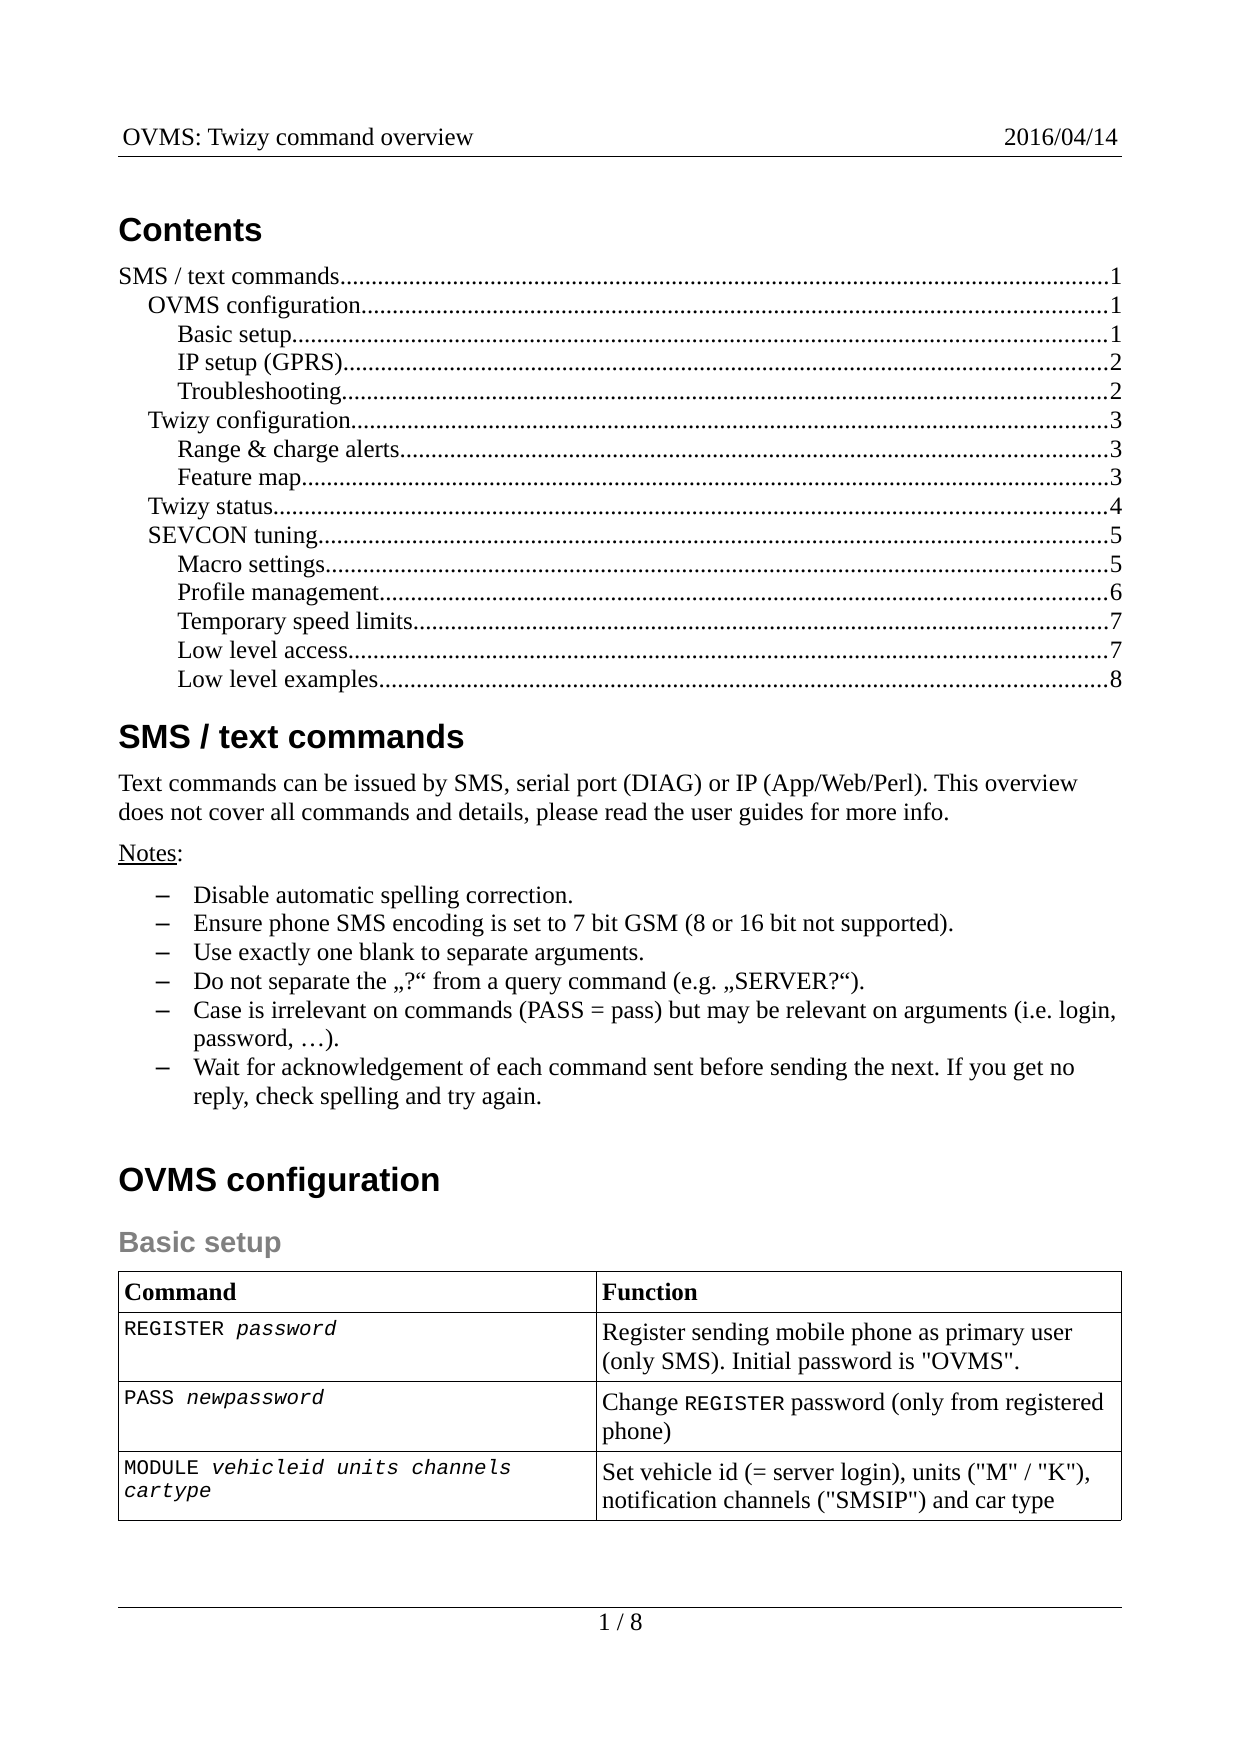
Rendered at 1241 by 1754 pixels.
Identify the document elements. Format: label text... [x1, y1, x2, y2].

list Case is irrelevant on commands (PASS = pass) but may be relevant on arguments (i.e. login, password, …). [156, 995, 1122, 1052]
text IP setup (GPRS) 2 [177, 347, 1122, 376]
text Twizy status 4 [148, 491, 1122, 520]
text Basic setup 1 [177, 319, 1122, 347]
list Ensure phone SMS encoding is set to 7 bit GSM (8 or 16 bit not supported). [156, 908, 1122, 937]
text Feature map 3 [177, 462, 1122, 491]
table_cell REGISTER password [119, 1313, 596, 1381]
list Do not separate the „?“ from a query command (e.g. „SERVER?“). [156, 966, 1122, 995]
text OVMS configuration 1 [148, 290, 1122, 319]
text Twizy configuration 3 [148, 405, 1122, 434]
table_cell PASS newpassword [119, 1382, 596, 1451]
table_cell Set vehicle id (= server login), units ("M" / "K"), notification channels ("SMSIP") and car type [597, 1452, 1121, 1520]
table_cell MODULE vehicleid units channels cartype [119, 1452, 596, 1520]
list Disable automatic spelling correction. [156, 880, 1122, 908]
text Low level access 7 [177, 635, 1122, 664]
text SEVCON tuning 5 [148, 520, 1122, 549]
text Macro settings 5 [177, 549, 1122, 577]
text Profile management 6 [177, 577, 1122, 606]
subtitle OVMS configuration [118, 1159, 1122, 1198]
subtitle SMS / text commands [118, 717, 1122, 756]
text Low level examples 8 [177, 664, 1122, 692]
table_header Command [119, 1272, 596, 1312]
subtitle Basic setup [118, 1225, 1122, 1259]
text Temporary speed limits 7 [177, 606, 1122, 635]
list Wait for acknowledgement of each command sent before sending the next. If you get no reply, check spelling and try again. [156, 1052, 1122, 1110]
text Range & charge alerts 3 [177, 434, 1122, 462]
table_cell Change REGISTER password (only from registered phone) [597, 1382, 1121, 1451]
list Use exactly one blank to separate arguments. [156, 937, 1122, 966]
text Troubleshooting 2 [177, 376, 1122, 405]
text Notes: [118, 838, 1122, 867]
text Text commands can be issued by SMS, serial port (DIAG) or IP (App/Web/Perl). This overview does not cover all commands and details, please read the user guides for more info. [118, 768, 1122, 826]
subtitle Contents [118, 210, 1122, 249]
table_cell Register sending mobile phone as primary user (only SMS). Initial password is "OVMS". [597, 1313, 1121, 1381]
text SMS / text commands 1 [118, 261, 1122, 290]
table_header Function [597, 1272, 1121, 1312]
